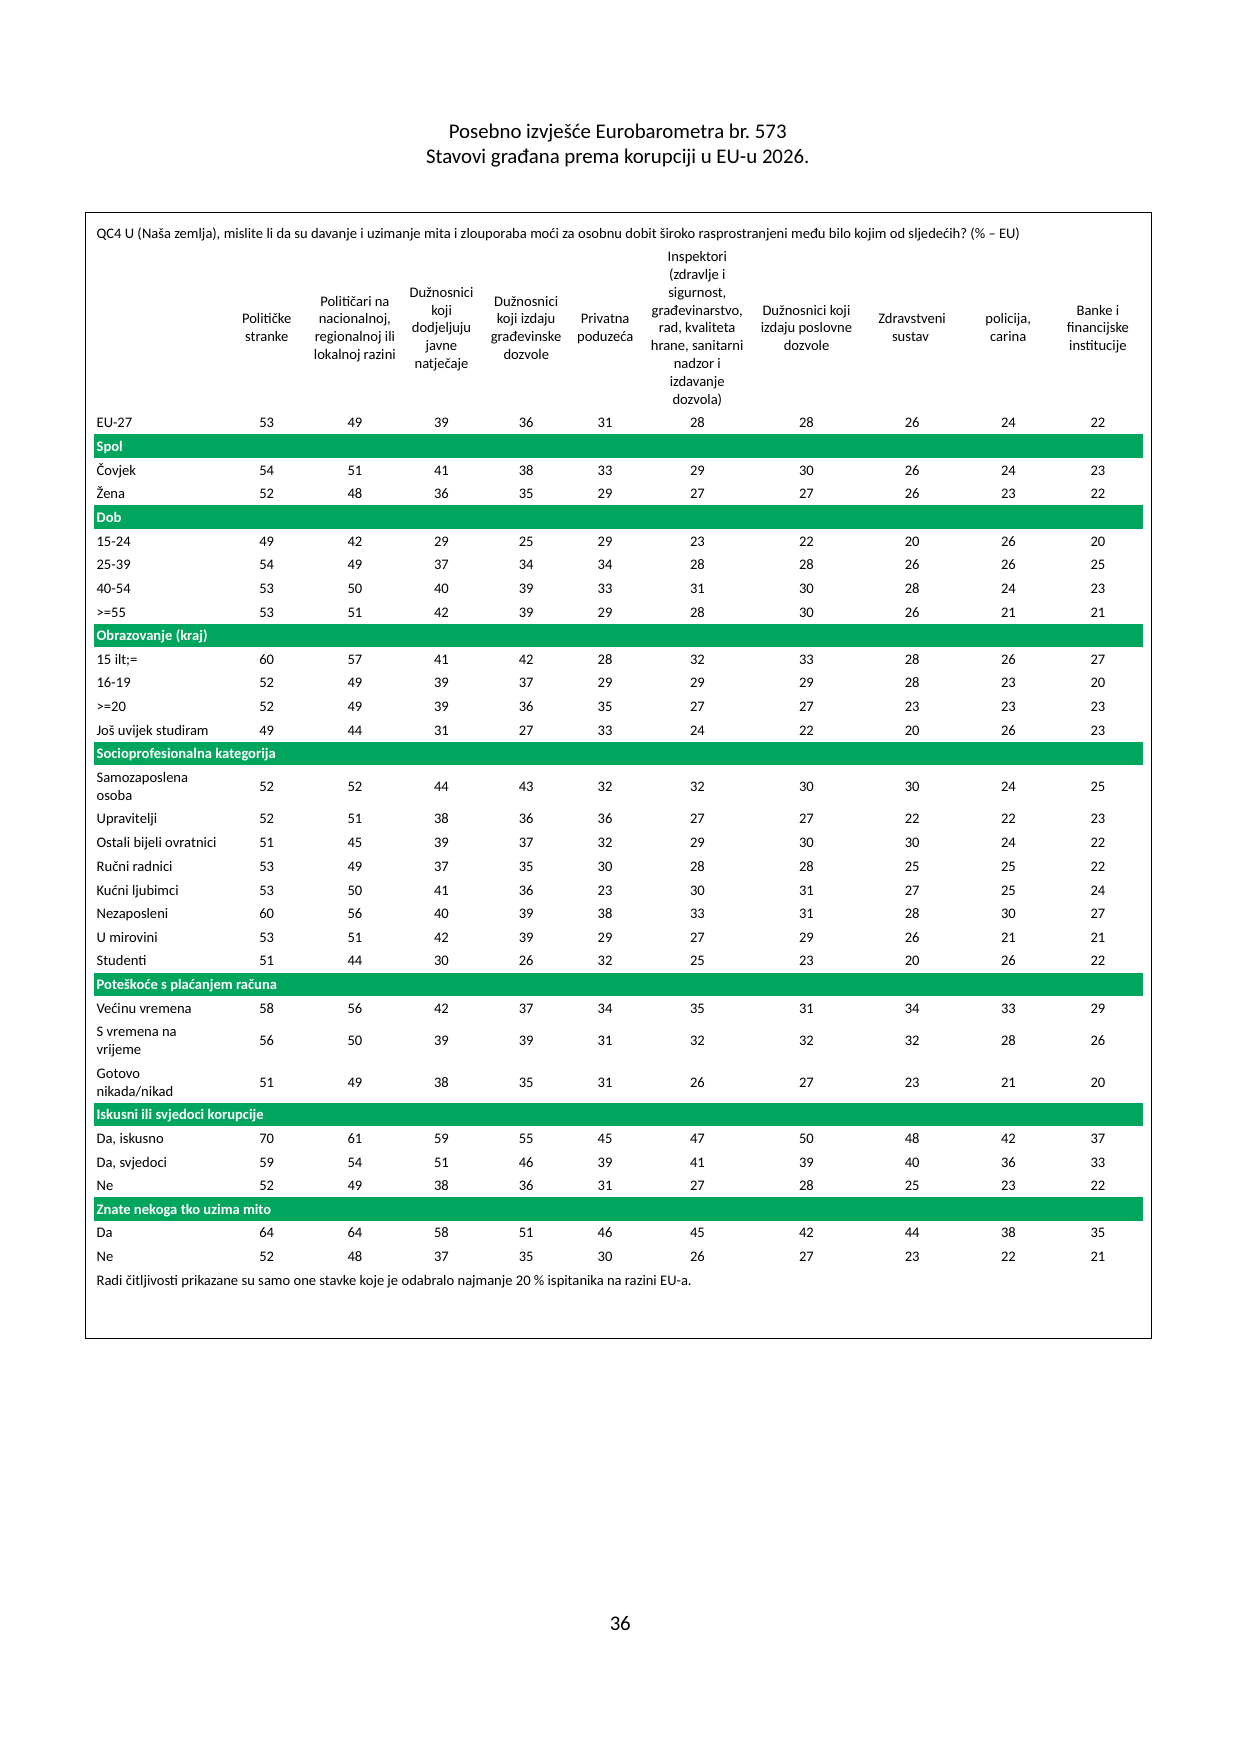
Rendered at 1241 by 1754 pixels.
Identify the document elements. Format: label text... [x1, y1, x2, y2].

table_cell 48 [311, 1245, 398, 1268]
table_cell 54 [311, 1150, 398, 1173]
table_cell 36 [484, 1174, 568, 1197]
table_cell 35 [568, 695, 642, 718]
table_cell 28 [860, 576, 963, 600]
table_cell 39 [484, 600, 568, 623]
table_cell 34 [568, 996, 642, 1020]
table_cell 22 [1053, 854, 1143, 878]
table_cell 30 [399, 949, 484, 972]
table_cell 26 [860, 600, 963, 623]
table_cell 51 [311, 925, 398, 949]
table_cell 27 [752, 1061, 860, 1103]
table_cell 50 [311, 1020, 398, 1061]
table_cell 53 [222, 854, 311, 878]
table_cell 47 [642, 1126, 752, 1150]
table_cell 51 [311, 600, 398, 623]
table_cell 46 [568, 1221, 642, 1244]
table_cell 27 [642, 695, 752, 718]
table_cell Iskusni ili svjedoci korupcije [94, 1103, 1143, 1126]
table_cell 51 [222, 1061, 311, 1103]
table_cell 35 [642, 996, 752, 1020]
table_cell 26 [642, 1061, 752, 1103]
table_cell Banke i financijske institucije [1053, 245, 1143, 411]
table_cell 21 [964, 1061, 1053, 1103]
table_cell 49 [311, 671, 398, 694]
table_cell 54 [222, 553, 311, 576]
table_cell 20 [1053, 1061, 1143, 1103]
table_cell 60 [222, 647, 311, 671]
table_cell Gotovo nikada/nikad [94, 1061, 222, 1103]
table_cell 20 [1053, 529, 1143, 553]
table_cell Da, svjedoci [94, 1150, 222, 1173]
table_cell 30 [642, 878, 752, 901]
table_cell 41 [399, 647, 484, 671]
table_cell 39 [484, 925, 568, 949]
table_cell 21 [1053, 925, 1143, 949]
table_cell 33 [568, 718, 642, 742]
table_cell 38 [399, 1174, 484, 1197]
table_cell 39 [752, 1150, 860, 1173]
table_cell 42 [311, 529, 398, 553]
table_cell 49 [311, 1174, 398, 1197]
table_cell 52 [222, 807, 311, 831]
table_cell 33 [568, 576, 642, 600]
table_cell 27 [642, 1174, 752, 1197]
table_cell 32 [752, 1020, 860, 1061]
table_cell 39 [568, 1150, 642, 1173]
table_cell 34 [568, 553, 642, 576]
table_cell 36 [568, 807, 642, 831]
table_cell 24 [964, 765, 1053, 807]
table_cell 39 [399, 1020, 484, 1061]
table_cell 44 [311, 949, 398, 972]
table_cell 22 [1053, 411, 1143, 434]
table_cell 31 [568, 1061, 642, 1103]
table_cell 27 [752, 482, 860, 505]
table_cell 32 [642, 1020, 752, 1061]
table_cell 25 [1053, 553, 1143, 576]
table_cell Znate nekoga tko uzima mito [94, 1197, 1143, 1221]
table_cell 22 [752, 529, 860, 553]
table_cell 25 [484, 529, 568, 553]
table_cell 32 [642, 765, 752, 807]
table_cell 34 [484, 553, 568, 576]
table_cell Da [94, 1221, 222, 1244]
table_cell 42 [752, 1221, 860, 1244]
table_cell 56 [311, 996, 398, 1020]
table_cell 27 [642, 925, 752, 949]
table_cell 35 [484, 1245, 568, 1268]
table_cell 23 [1053, 576, 1143, 600]
table_cell 45 [568, 1126, 642, 1150]
table_cell 59 [222, 1150, 311, 1173]
table_cell 51 [484, 1221, 568, 1244]
table_cell 39 [399, 411, 484, 434]
table_cell 38 [964, 1221, 1053, 1244]
table_cell 15 ilt;= [94, 647, 222, 671]
table_cell 28 [964, 1020, 1053, 1061]
table_cell 58 [222, 996, 311, 1020]
table_cell 64 [311, 1221, 398, 1244]
table_cell 53 [222, 576, 311, 600]
table_cell 23 [860, 1245, 963, 1268]
table_cell 28 [752, 553, 860, 576]
table_cell 26 [860, 553, 963, 576]
table_cell 32 [860, 1020, 963, 1061]
table_cell Političari na nacionalnoj, regionalnoj ili lokalnoj razini [311, 245, 398, 411]
table_cell 35 [484, 854, 568, 878]
table_cell 31 [568, 1020, 642, 1061]
table_cell 25 [964, 878, 1053, 901]
table_cell 26 [642, 1245, 752, 1268]
table_cell 29 [568, 600, 642, 623]
table_cell 32 [568, 831, 642, 854]
table_cell 51 [222, 949, 311, 972]
table_cell Inspektori (zdravlje i sigurnost, građevinarstvo, rad, kvaliteta hrane, sanitarni nadzor i izdavanje dozvola) [642, 245, 752, 411]
table_cell 26 [964, 718, 1053, 742]
table_cell 23 [964, 482, 1053, 505]
table_cell 28 [752, 1174, 860, 1197]
table_cell Dužnosnici koji izdaju poslovne dozvole [752, 245, 860, 411]
table_cell Privatna poduzeća [568, 245, 642, 411]
table_cell 42 [399, 925, 484, 949]
table_cell 49 [311, 553, 398, 576]
table_cell >=20 [94, 695, 222, 718]
table_cell 50 [752, 1126, 860, 1150]
table_cell Ostali bijeli ovratnici [94, 831, 222, 854]
table_cell 27 [752, 807, 860, 831]
table_cell 52 [222, 671, 311, 694]
table_cell 34 [860, 996, 963, 1020]
table_cell 48 [311, 482, 398, 505]
table_cell 25 [1053, 765, 1143, 807]
table_cell 26 [964, 647, 1053, 671]
table_cell 37 [399, 1245, 484, 1268]
table_cell 59 [399, 1126, 484, 1150]
table_cell 42 [399, 600, 484, 623]
table_cell 55 [484, 1126, 568, 1150]
table_cell 27 [752, 695, 860, 718]
table_cell 22 [964, 807, 1053, 831]
table_cell Žena [94, 482, 222, 505]
table_cell 36 [484, 807, 568, 831]
table_cell 44 [311, 718, 398, 742]
table_cell 29 [752, 671, 860, 694]
table_cell 20 [860, 718, 963, 742]
table_cell 70 [222, 1126, 311, 1150]
table_cell 22 [1053, 831, 1143, 854]
table_cell 36 [399, 482, 484, 505]
table_cell 20 [860, 949, 963, 972]
table_cell U mirovini [94, 925, 222, 949]
table_cell 31 [642, 576, 752, 600]
table_cell 52 [222, 482, 311, 505]
table_cell 30 [964, 901, 1053, 925]
table_cell 37 [484, 996, 568, 1020]
table_cell 27 [752, 1245, 860, 1268]
table_cell 37 [484, 831, 568, 854]
table_cell Ne [94, 1245, 222, 1268]
table_cell 36 [484, 878, 568, 901]
table_cell 50 [311, 878, 398, 901]
table_cell 36 [484, 411, 568, 434]
table_cell 29 [568, 925, 642, 949]
table_cell Ručni radnici [94, 854, 222, 878]
table_cell 41 [399, 878, 484, 901]
table_cell 33 [964, 996, 1053, 1020]
table_cell 28 [860, 901, 963, 925]
table_cell 49 [311, 854, 398, 878]
table_cell 23 [1053, 695, 1143, 718]
table_cell 26 [964, 553, 1053, 576]
table_cell 22 [1053, 1174, 1143, 1197]
table_cell 26 [964, 529, 1053, 553]
table_cell 52 [222, 1174, 311, 1197]
table_cell 25 [860, 854, 963, 878]
table_cell 22 [752, 718, 860, 742]
table_cell 52 [222, 695, 311, 718]
table_cell 28 [752, 854, 860, 878]
table_cell 53 [222, 925, 311, 949]
table_cell 45 [311, 831, 398, 854]
table_cell 40 [399, 576, 484, 600]
table_cell 32 [642, 647, 752, 671]
table_cell 25 [642, 949, 752, 972]
table_cell 39 [484, 901, 568, 925]
table_cell 43 [484, 765, 568, 807]
table_cell 29 [568, 671, 642, 694]
table_cell Ne [94, 1174, 222, 1197]
table_cell 28 [642, 600, 752, 623]
table_cell 49 [311, 1061, 398, 1103]
table_cell 23 [752, 949, 860, 972]
table_cell 23 [1053, 458, 1143, 482]
table_cell Čovjek [94, 458, 222, 482]
table_cell 31 [752, 878, 860, 901]
table_cell 39 [484, 1020, 568, 1061]
table_cell 26 [860, 411, 963, 434]
table_cell 31 [568, 411, 642, 434]
table_cell 22 [1053, 482, 1143, 505]
table_cell 24 [964, 576, 1053, 600]
table_cell 20 [860, 529, 963, 553]
table_cell 58 [399, 1221, 484, 1244]
table_cell 54 [222, 458, 311, 482]
table_cell >=55 [94, 600, 222, 623]
table_cell 21 [964, 925, 1053, 949]
table_cell 31 [752, 996, 860, 1020]
table_cell 23 [964, 695, 1053, 718]
table_cell 27 [642, 482, 752, 505]
table_cell 46 [484, 1150, 568, 1173]
table_cell 23 [568, 878, 642, 901]
table_cell 35 [484, 1061, 568, 1103]
table_cell 27 [860, 878, 963, 901]
table_cell 50 [311, 576, 398, 600]
table_cell Samozaposlena osoba [94, 765, 222, 807]
table_cell 31 [568, 1174, 642, 1197]
table_cell 61 [311, 1126, 398, 1150]
table_cell 27 [484, 718, 568, 742]
table_cell 49 [311, 411, 398, 434]
table_cell 29 [642, 831, 752, 854]
table_cell 24 [964, 458, 1053, 482]
table_cell Kućni ljubimci [94, 878, 222, 901]
table_cell 24 [964, 831, 1053, 854]
table_cell 57 [311, 647, 398, 671]
table_cell Dužnosnici koji izdaju građevinske dozvole [484, 245, 568, 411]
table_cell Nezaposleni [94, 901, 222, 925]
table_cell 39 [399, 695, 484, 718]
table_cell 30 [752, 831, 860, 854]
table_cell Spol [94, 434, 1143, 458]
table_cell 23 [1053, 807, 1143, 831]
table_cell 28 [642, 553, 752, 576]
table_cell 39 [399, 831, 484, 854]
table_cell 30 [752, 600, 860, 623]
table_cell 32 [568, 765, 642, 807]
table_cell 16-19 [94, 671, 222, 694]
table_cell 53 [222, 411, 311, 434]
table_cell 38 [484, 458, 568, 482]
table_cell 23 [860, 695, 963, 718]
table_cell 36 [964, 1150, 1053, 1173]
table_cell 23 [964, 671, 1053, 694]
table_cell 30 [752, 765, 860, 807]
table_cell 27 [1053, 647, 1143, 671]
table_cell S vremena na vrijeme [94, 1020, 222, 1061]
table_cell Zdravstveni sustav [860, 245, 963, 411]
table_cell 24 [964, 411, 1053, 434]
table_cell [94, 245, 222, 411]
table_cell 37 [1053, 1126, 1143, 1150]
table_cell 39 [399, 671, 484, 694]
table_cell 41 [399, 458, 484, 482]
table_cell 36 [484, 695, 568, 718]
table_cell 35 [484, 482, 568, 505]
table_cell 20 [1053, 671, 1143, 694]
table_cell 49 [222, 718, 311, 742]
table_cell 21 [964, 600, 1053, 623]
table_cell 29 [752, 925, 860, 949]
table_cell 38 [399, 807, 484, 831]
table_cell 30 [568, 854, 642, 878]
table_cell 30 [752, 458, 860, 482]
table_cell 45 [642, 1221, 752, 1244]
table_cell Obrazovanje (kraj) [94, 624, 1143, 647]
table_cell 31 [399, 718, 484, 742]
table_cell 28 [752, 411, 860, 434]
table_cell 30 [860, 831, 963, 854]
table_cell 51 [222, 831, 311, 854]
table_cell 33 [752, 647, 860, 671]
table_cell 53 [222, 878, 311, 901]
table_cell 31 [752, 901, 860, 925]
table_cell Socioprofesionalna kategorija [94, 742, 1143, 765]
table_cell 35 [1053, 1221, 1143, 1244]
table_cell 26 [860, 458, 963, 482]
table_cell 37 [399, 553, 484, 576]
table_cell 39 [484, 576, 568, 600]
table_cell 56 [311, 901, 398, 925]
table_cell 22 [1053, 949, 1143, 972]
table_cell Političke stranke [222, 245, 311, 411]
table_cell 38 [568, 901, 642, 925]
table_cell 29 [399, 529, 484, 553]
table_cell Dob [94, 505, 1143, 529]
table_cell 30 [568, 1245, 642, 1268]
table_cell 56 [222, 1020, 311, 1061]
table_cell 40 [399, 901, 484, 925]
table_cell 33 [642, 901, 752, 925]
table_cell 37 [484, 671, 568, 694]
table_cell 38 [399, 1061, 484, 1103]
table_cell 52 [222, 1245, 311, 1268]
table_cell 26 [964, 949, 1053, 972]
table_cell policija, carina [964, 245, 1053, 411]
table_cell 44 [399, 765, 484, 807]
table_cell 23 [964, 1174, 1053, 1197]
table_cell 28 [642, 411, 752, 434]
table_cell 30 [752, 576, 860, 600]
table_cell Da, iskusno [94, 1126, 222, 1150]
table_cell 24 [642, 718, 752, 742]
table_cell 32 [568, 949, 642, 972]
table_cell 26 [484, 949, 568, 972]
table_cell 23 [1053, 718, 1143, 742]
table_cell 60 [222, 901, 311, 925]
table_cell 21 [1053, 600, 1143, 623]
table_cell 28 [642, 854, 752, 878]
table_cell 22 [860, 807, 963, 831]
table_header QC4 U (Naša zemlja), mislite li da su davanje i uzimanje mita i zlouporaba moći za osobnu dobit široko rasprostranjeni među bilo kojim od sljedećih? (% – EU) [94, 221, 1143, 244]
table_cell 24 [1053, 878, 1143, 901]
table_cell 15-24 [94, 529, 222, 553]
table_cell 26 [860, 482, 963, 505]
table_cell 41 [642, 1150, 752, 1173]
table_cell Studenti [94, 949, 222, 972]
table_cell 28 [860, 647, 963, 671]
table_cell 29 [1053, 996, 1143, 1020]
table_cell 29 [642, 458, 752, 482]
table_cell 40 [860, 1150, 963, 1173]
table_cell 21 [1053, 1245, 1143, 1268]
table_cell 64 [222, 1221, 311, 1244]
table_cell Upravitelji [94, 807, 222, 831]
table_cell 28 [568, 647, 642, 671]
table_cell 29 [568, 529, 642, 553]
table_cell 42 [399, 996, 484, 1020]
table_cell 33 [568, 458, 642, 482]
table_cell 37 [399, 854, 484, 878]
table_cell EU-27 [94, 411, 222, 434]
table_cell 27 [1053, 901, 1143, 925]
table_cell 22 [964, 1245, 1053, 1268]
table_cell 23 [860, 1061, 963, 1103]
table_cell 48 [860, 1126, 963, 1150]
table_cell 51 [311, 458, 398, 482]
table_cell 25 [860, 1174, 963, 1197]
table_cell 26 [1053, 1020, 1143, 1061]
table_cell 33 [1053, 1150, 1143, 1173]
table_cell 25-39 [94, 553, 222, 576]
table_cell Radi čitljivosti prikazane su samo one stavke koje je odabralo najmanje 20 % ispitanika na razini EU-a. [94, 1268, 1143, 1292]
table_cell 30 [860, 765, 963, 807]
table_cell 52 [311, 765, 398, 807]
table_cell 49 [311, 695, 398, 718]
table_cell Većinu vremena [94, 996, 222, 1020]
table_cell 44 [860, 1221, 963, 1244]
table_cell Dužnosnici koji dodjeljuju javne natječaje [399, 245, 484, 411]
table_cell 27 [642, 807, 752, 831]
table_cell 53 [222, 600, 311, 623]
table_cell 29 [568, 482, 642, 505]
table_cell Poteškoće s plaćanjem računa [94, 973, 1143, 996]
table_cell 40-54 [94, 576, 222, 600]
table_cell 51 [399, 1150, 484, 1173]
table_cell 52 [222, 765, 311, 807]
table_cell Još uvijek studiram [94, 718, 222, 742]
table_cell 42 [964, 1126, 1053, 1150]
table_cell 25 [964, 854, 1053, 878]
table_cell 26 [860, 925, 963, 949]
table_cell 42 [484, 647, 568, 671]
table_cell 29 [642, 671, 752, 694]
table_cell 28 [860, 671, 963, 694]
table_cell 23 [642, 529, 752, 553]
table_cell 49 [222, 529, 311, 553]
table_cell 51 [311, 807, 398, 831]
